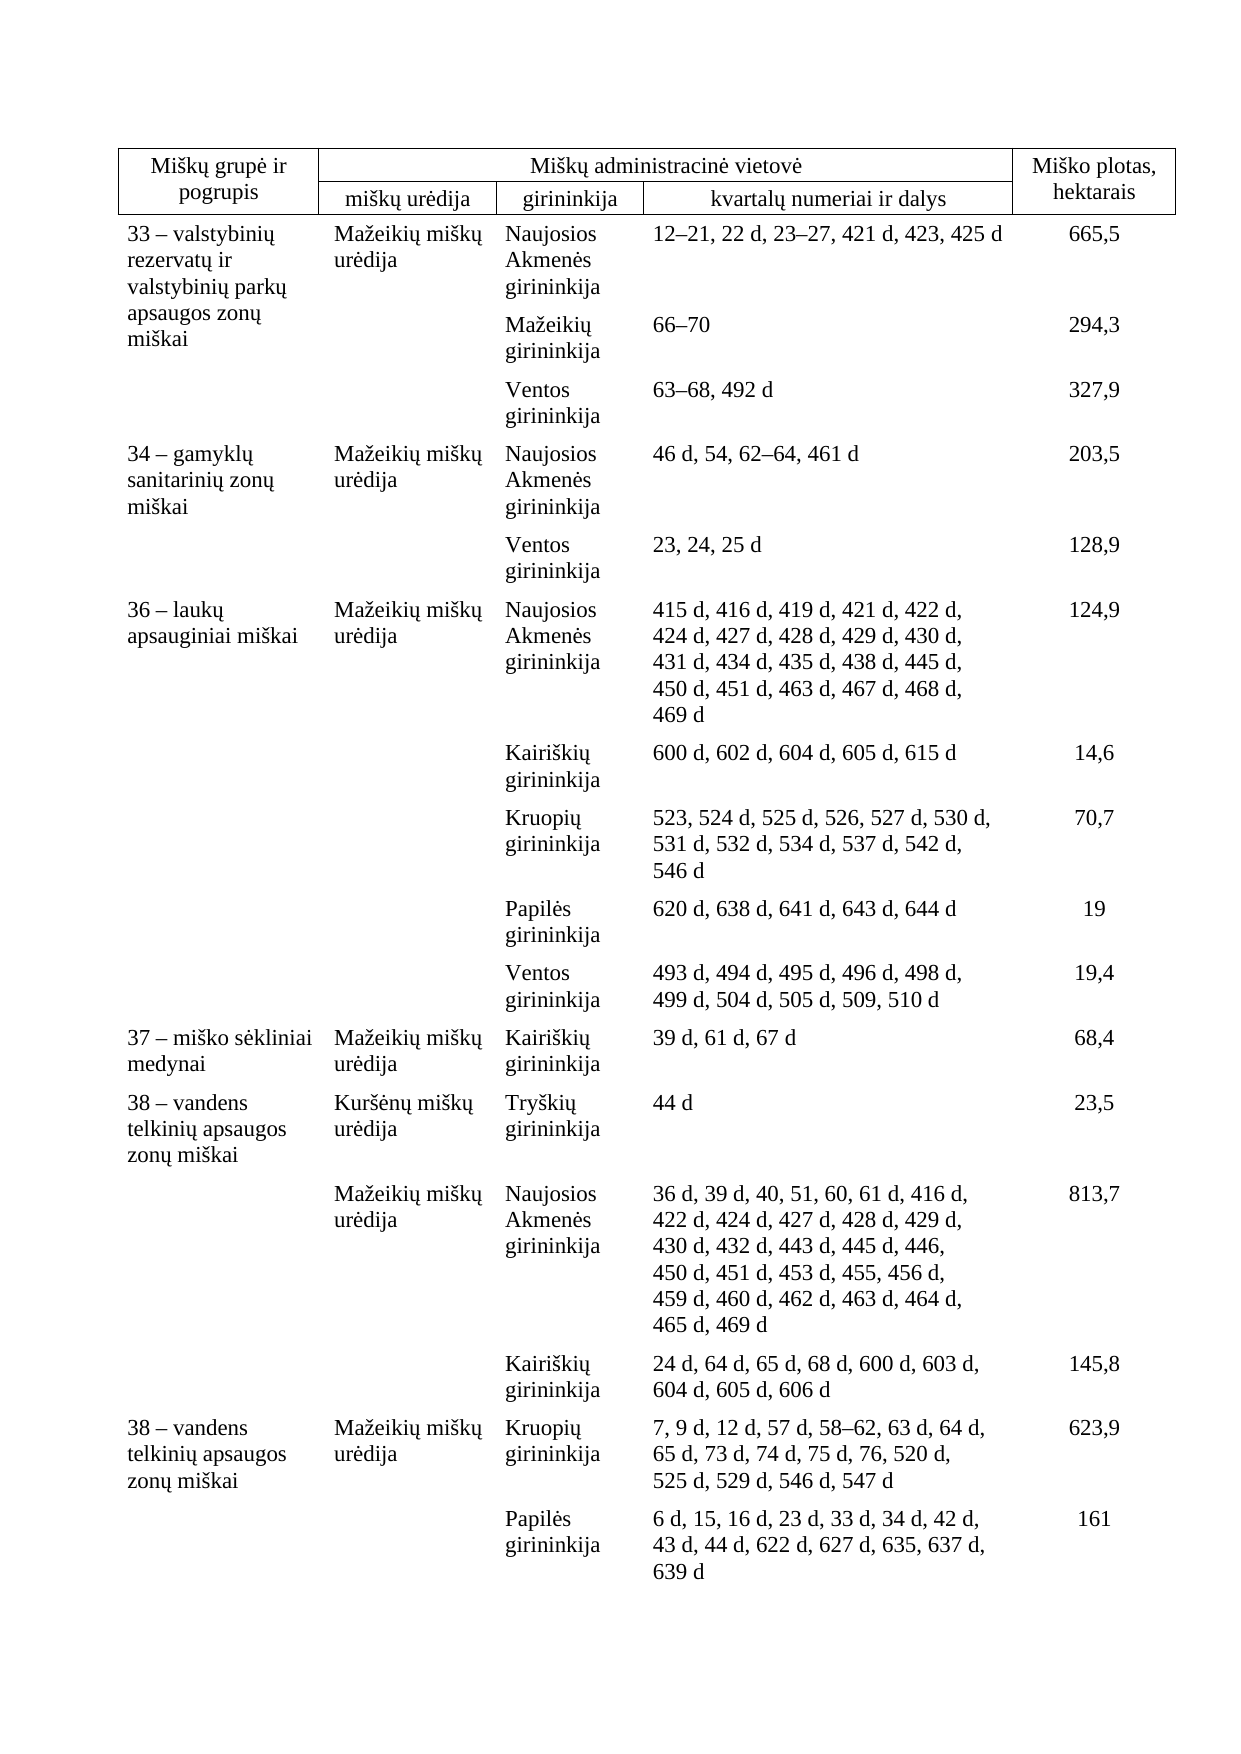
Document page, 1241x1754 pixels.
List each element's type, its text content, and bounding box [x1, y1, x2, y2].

table_cell 37 – miško sėkliniai medynai [118, 1018, 325, 1083]
table_cell [118, 1174, 325, 1344]
table_cell girininkija [497, 182, 643, 214]
table_cell 19,4 [1013, 954, 1175, 1018]
table_cell 203,5 [1013, 434, 1175, 525]
table_cell Naujosios Akmenės girininkija [496, 215, 644, 305]
table_cell [1175, 590, 1240, 733]
table_cell Tryškių girininkija [496, 1083, 644, 1174]
table_cell 6 d, 15, 16 d, 23 d, 33 d, 34 d, 42 d, 43 d, 44 d, 622 d, 627 d, 635, 637 d, 639 d [644, 1499, 1013, 1590]
table_cell 34 – gamyklų sanitarinių zonų miškai [118, 434, 325, 525]
table_cell 161 [1013, 1499, 1175, 1590]
table_cell 66–70 [644, 305, 1013, 370]
table_cell Kairiškių girininkija [496, 734, 644, 798]
table_cell 7, 9 d, 12 d, 57 d, 58–62, 63 d, 64 d, 65 d, 73 d, 74 d, 75 d, 76, 520 d, 525 d, 529 d, 546 d, 547 d [644, 1408, 1013, 1499]
table_cell Naujosios Akmenės girininkija [496, 590, 644, 733]
table_cell [1176, 181, 1240, 214]
table_cell [325, 1344, 496, 1408]
table_cell [118, 798, 325, 889]
table_cell Kairiškių girininkija [496, 1344, 644, 1408]
table_cell Ventos girininkija [496, 525, 644, 590]
table_cell [325, 889, 496, 953]
table_cell 19 [1013, 889, 1175, 953]
table_cell 46 d, 54, 62–64, 461 d [644, 434, 1013, 525]
table_cell Papilės girininkija [496, 1499, 644, 1590]
table_cell Papilės girininkija [496, 889, 644, 953]
table_cell 128,9 [1013, 525, 1175, 590]
table_cell [325, 305, 496, 370]
table_cell Mažeikių miškų urėdija [325, 434, 496, 525]
table_cell [325, 370, 496, 434]
table_header Miškų grupė ir pogrupis [119, 149, 318, 214]
table_cell Kruopių girininkija [496, 1408, 644, 1499]
table_cell [1175, 798, 1240, 889]
table_cell 294,3 [1013, 305, 1175, 370]
table_cell kvartalų numeriai ir dalys [644, 182, 1012, 214]
table_cell 63–68, 492 d [644, 370, 1013, 434]
table_header [1176, 148, 1240, 181]
table_cell [1175, 734, 1240, 798]
table_cell Mažeikių miškų urėdija [325, 1174, 496, 1344]
table_cell 12–21, 22 d, 23–27, 421 d, 423, 425 d [644, 215, 1013, 305]
table_cell Mažeikių miškų urėdija [325, 1018, 496, 1083]
table_cell [118, 370, 325, 434]
table_cell [118, 1499, 325, 1590]
table_cell 14,6 [1013, 734, 1175, 798]
table_cell [1175, 305, 1240, 370]
table_cell 145,8 [1013, 1344, 1175, 1408]
table_cell Mažeikių girininkija [496, 305, 644, 370]
table_cell Kruopių girininkija [496, 798, 644, 889]
table_cell miškų urėdija [319, 182, 496, 214]
table_cell 68,4 [1013, 1018, 1175, 1083]
table_cell Kuršėnų miškų urėdija [325, 1083, 496, 1174]
table_cell 38 – vandens telkinių apsaugos zonų miškai [118, 1408, 325, 1499]
table_cell [118, 1344, 325, 1408]
table_cell 36 – laukų apsauginiai miškai [118, 590, 325, 733]
table_cell 620 d, 638 d, 641 d, 643 d, 644 d [644, 889, 1013, 953]
table_cell [325, 798, 496, 889]
table_cell 665,5 [1013, 215, 1175, 305]
table_cell [1175, 525, 1240, 590]
table_cell [1175, 1083, 1240, 1174]
table_cell Mažeikių miškų urėdija [325, 590, 496, 733]
table_cell [1175, 889, 1240, 953]
table_cell [1175, 1499, 1240, 1590]
table_cell 327,9 [1013, 370, 1175, 434]
table_cell 24 d, 64 d, 65 d, 68 d, 600 d, 603 d, 604 d, 605 d, 606 d [644, 1344, 1013, 1408]
table_cell [1175, 954, 1240, 1018]
table_cell Mažeikių miškų urėdija [325, 215, 496, 305]
table_cell [1175, 1018, 1240, 1083]
table_cell 23, 24, 25 d [644, 525, 1013, 590]
table_cell 38 – vandens telkinių apsaugos zonų miškai [118, 1083, 325, 1174]
table_cell [118, 734, 325, 798]
table_cell [325, 525, 496, 590]
table_cell Mažeikių miškų urėdija [325, 1408, 496, 1499]
table_cell [1175, 1174, 1240, 1344]
table_header Miško plotas, hektarais [1013, 149, 1175, 214]
table_cell 124,9 [1013, 590, 1175, 733]
table_cell Ventos girininkija [496, 370, 644, 434]
table_cell 813,7 [1013, 1174, 1175, 1344]
table_cell 36 d, 39 d, 40, 51, 60, 61 d, 416 d, 422 d, 424 d, 427 d, 428 d, 429 d, 430 d, 432 d, 443 d, 445 d, 446, 450 d, 451 d, 453 d, 455, 456 d, 459 d, 460 d, 462 d, 463 d, 464 d, 465 d, 469 d [644, 1174, 1013, 1344]
table_cell [118, 954, 325, 1018]
table_cell [325, 734, 496, 798]
table_cell [325, 954, 496, 1018]
table_cell [1175, 370, 1240, 434]
table_cell 493 d, 494 d, 495 d, 496 d, 498 d, 499 d, 504 d, 505 d, 509, 510 d [644, 954, 1013, 1018]
table_cell [325, 1499, 496, 1590]
table_cell Naujosios Akmenės girininkija [496, 1174, 644, 1344]
table_cell [1175, 434, 1240, 525]
table_cell 623,9 [1013, 1408, 1175, 1499]
table_cell [118, 889, 325, 953]
table_header Miškų administracinė vietovė [319, 149, 1012, 181]
table_cell Naujosios Akmenės girininkija [496, 434, 644, 525]
table_cell 70,7 [1013, 798, 1175, 889]
table_cell [1175, 1344, 1240, 1408]
table_cell [1175, 1408, 1240, 1499]
table_cell 600 d, 602 d, 604 d, 605 d, 615 d [644, 734, 1013, 798]
table_cell [1175, 214, 1240, 305]
table_cell Ventos girininkija [496, 954, 644, 1018]
table_cell 23,5 [1013, 1083, 1175, 1174]
table_cell 415 d, 416 d, 419 d, 421 d, 422 d, 424 d, 427 d, 428 d, 429 d, 430 d, 431 d, 434 d, 435 d, 438 d, 445 d, 450 d, 451 d, 463 d, 467 d, 468 d, 469 d [644, 590, 1013, 733]
table_cell 33 – valstybinių rezervatų ir valstybinių parkų apsaugos zonų miškai [118, 215, 325, 370]
table_cell 39 d, 61 d, 67 d [644, 1018, 1013, 1083]
table_cell Kairiškių girininkija [496, 1018, 644, 1083]
table_cell 44 d [644, 1083, 1013, 1174]
table_cell 523, 524 d, 525 d, 526, 527 d, 530 d, 531 d, 532 d, 534 d, 537 d, 542 d, 546 d [644, 798, 1013, 889]
table_cell [118, 525, 325, 590]
